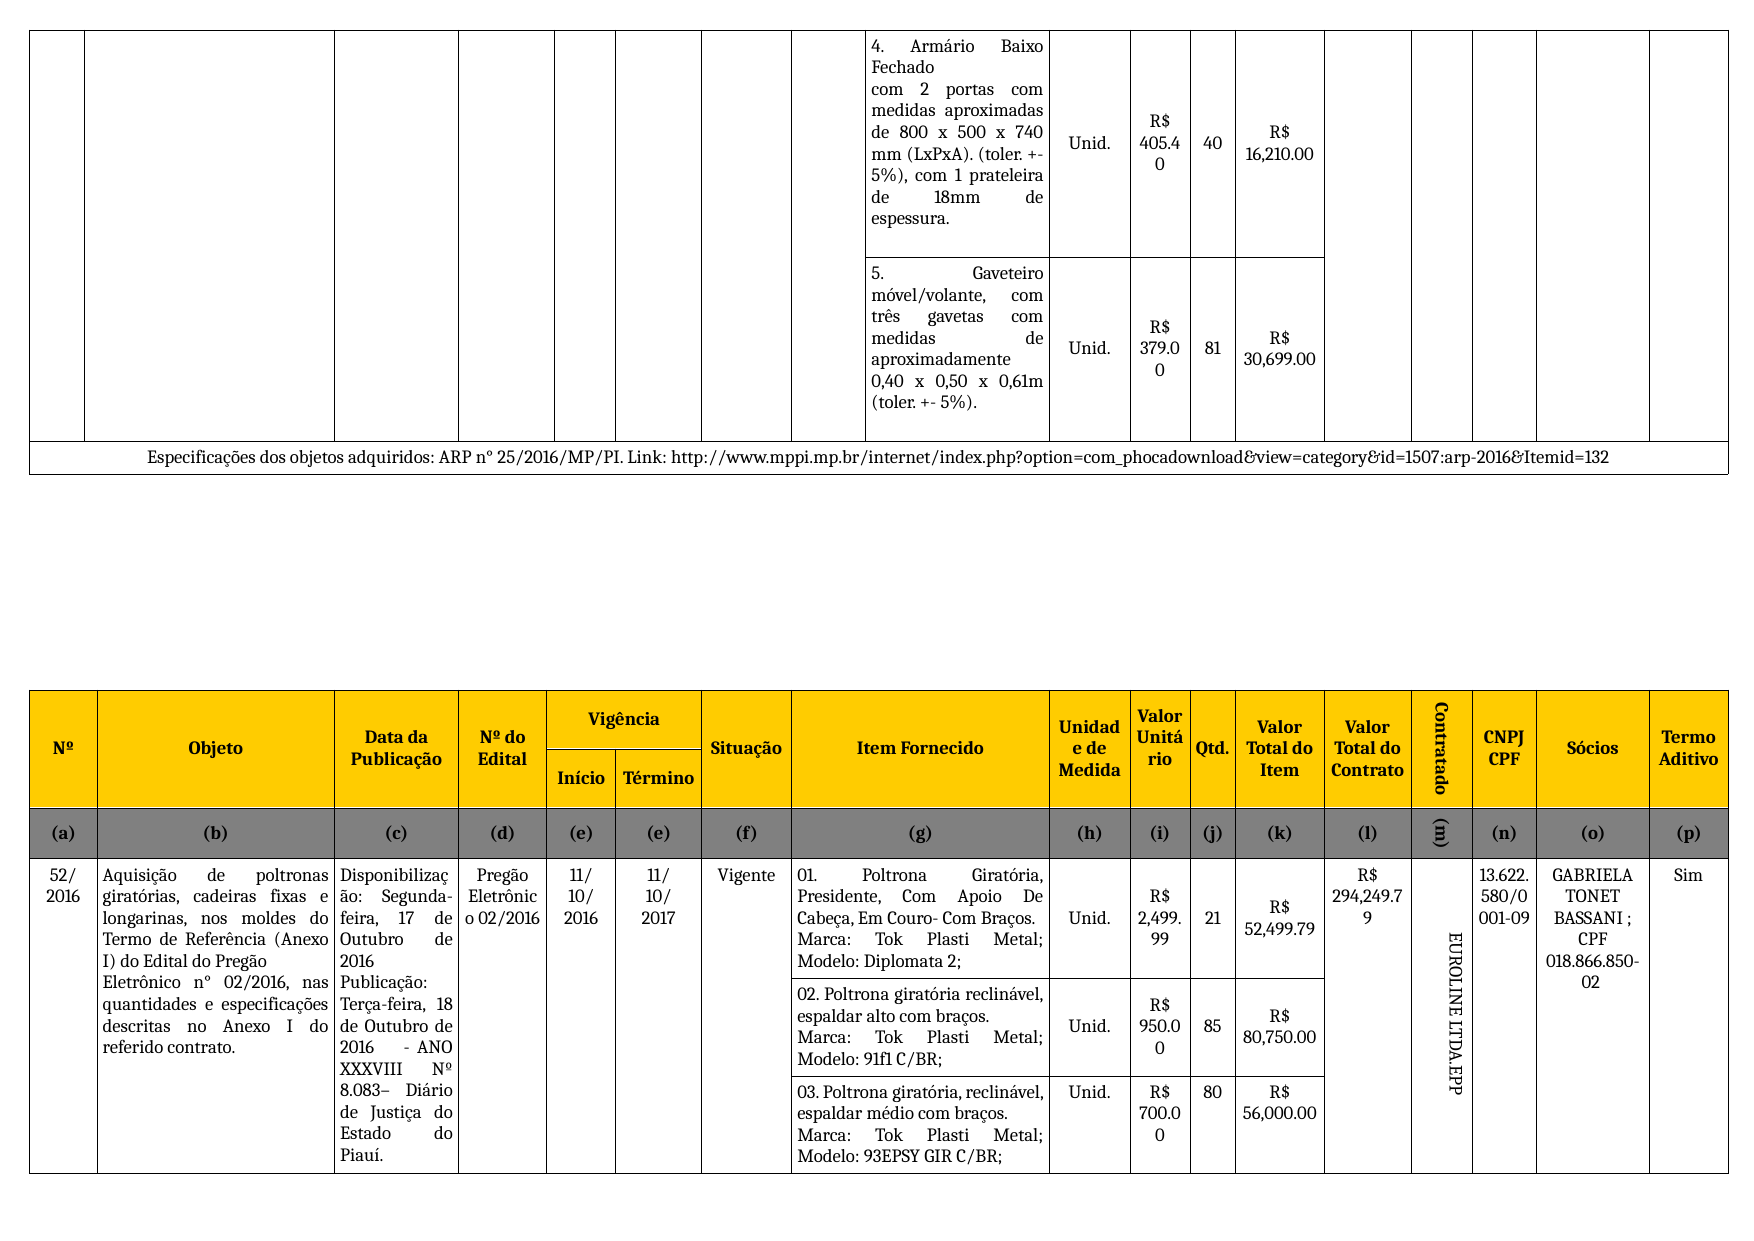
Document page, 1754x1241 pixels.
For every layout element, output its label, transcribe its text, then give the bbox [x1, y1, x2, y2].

table_header Nº [30, 691, 97, 807]
table_cell (e) [547, 809, 615, 858]
table_cell (o) [1537, 809, 1649, 858]
table_header Objeto [98, 691, 334, 807]
table_cell (j) [1191, 809, 1235, 858]
table_cell (d) [459, 809, 546, 858]
table_header Qtd. [1191, 691, 1235, 807]
table_cell 80 [1191, 1077, 1235, 1173]
table_cell R$ 16.210,00 [1236, 31, 1324, 257]
table_cell EUROLINE LTDA.EPP [1412, 859, 1472, 1173]
table_cell R$ 950,00 [1131, 979, 1190, 1076]
table_cell 4. Armário Baixo Fechado com 2 portas com medidas aproximadas de 800 x 500 x 740 mm (LxPxA). (toler. +- 5%), com 1 prateleira de 18mm de espessura. [866, 31, 1049, 257]
table_cell 03. Poltrona giratória, reclinável, espaldar médio com braços. Marca: Tok Plasti Metal; Modelo: 93EPSY GIR C/BR; [792, 1077, 1049, 1173]
table_header Valor Unitário [1131, 691, 1190, 807]
table_header Contratado [1412, 691, 1472, 807]
table_header Valor Total do Item [1236, 691, 1324, 807]
table_cell [1325, 31, 1411, 441]
table_cell Início [547, 750, 615, 807]
table_cell GABRIELA TONET BASSANI ; CPF 018.866.850-02 [1537, 859, 1649, 1173]
table_cell Disponibilização: Segunda-feira, 17 de Outubro de 2016 Publicação: Terça-feira, 18 de Outubro de 2016 - ANO XXXVIII Nº 8.083– Diário de Justiça do Estado do Piauí. [335, 859, 458, 1173]
table_cell R$ 294.249,79 [1325, 859, 1411, 1173]
table_cell [335, 31, 458, 441]
table_cell (p) [1650, 809, 1728, 858]
table_cell Unid. [1050, 979, 1130, 1076]
table_cell R$ 405,40 [1131, 31, 1190, 257]
table_cell [792, 31, 865, 441]
table_cell Unid. [1050, 31, 1130, 257]
table_cell R$ 2.499,99 [1131, 859, 1190, 978]
table_cell Unid. [1050, 1077, 1130, 1173]
table_cell [555, 31, 615, 441]
table_header Valor Total do Contrato [1325, 691, 1411, 807]
table_cell (m) [1412, 809, 1472, 858]
table_cell (n) [1473, 809, 1536, 858]
table_cell (h) [1050, 809, 1130, 858]
table_cell (a) [30, 809, 97, 858]
table_cell (g) [792, 809, 1049, 858]
table_header Termo Aditivo [1650, 691, 1728, 807]
table_cell R$ 52.499,79 [1236, 859, 1324, 978]
table_cell R$ 30.699,00 [1236, 258, 1324, 441]
table_header CNPJ CPF [1473, 691, 1536, 807]
table_cell (l) [1325, 809, 1411, 858]
table_header Situação [702, 691, 791, 807]
table_cell [1412, 31, 1472, 441]
table_cell [702, 31, 791, 441]
table_cell R$ 700,00 [1131, 1077, 1190, 1173]
table_header Nº do Edital [459, 691, 546, 807]
table_cell Unid. [1050, 258, 1130, 441]
table_cell (i) [1131, 809, 1190, 858]
table_cell 52/ 2016 [30, 859, 97, 1173]
table_cell 85 [1191, 979, 1235, 1076]
table_cell 40 [1191, 31, 1235, 257]
table_cell 01. Poltrona Giratória, Presidente, Com Apoio De Cabeça, Em Couro- Com Braços. Marca: Tok Plasti Metal; Modelo: Diplomata 2; [792, 859, 1049, 978]
table_cell Término [616, 750, 701, 807]
table_cell [1650, 31, 1728, 441]
table_cell [1537, 31, 1649, 441]
table_cell Unid. [1050, 859, 1130, 978]
table_cell R$ 80.750,00 [1236, 979, 1324, 1076]
table_cell 11/ 10/ 2017 [616, 859, 701, 1173]
table_header Data da Publicação [335, 691, 458, 807]
table_cell [616, 31, 701, 441]
table_cell (b) [98, 809, 334, 858]
table_cell [1473, 31, 1536, 441]
table_cell Aquisição de poltronas giratórias, cadeiras fixas e longarinas, nos moldes do Termo de Referência (Anexo I) do Edital do Pregão Eletrônico n° 02/2016, nas quantidades e especificações descritas no Anexo I do referido contrato. [98, 859, 334, 1173]
table_cell Pregão Eletrônico 02/2016 [459, 859, 546, 1173]
table_cell 81 [1191, 258, 1235, 441]
table_cell 11/ 10/ 2016 [547, 859, 615, 1173]
table_header Vigência [547, 691, 701, 748]
table_cell (e) [616, 809, 701, 858]
table_cell [85, 31, 334, 441]
table_cell [30, 31, 84, 441]
table_header Sócios [1537, 691, 1649, 807]
table_cell 5. Gaveteiro móvel/volante, com três gavetas com medidas de aproximadamente 0,40 x 0,50 x 0,61m (toler. +- 5%). [866, 258, 1049, 441]
table_cell (k) [1236, 809, 1324, 858]
table_cell R$ 379,00 [1131, 258, 1190, 441]
table_header Unidade de Medida [1050, 691, 1130, 807]
table_cell R$ 56.000,00 [1236, 1077, 1324, 1173]
table_cell 13.622.580/0001-09 [1473, 859, 1536, 1173]
table_cell [459, 31, 554, 441]
table_cell Especificações dos objetos adquiridos: ARP n° 25/2016/MP/PI. Link: http://www.mppi.mp.br/internet/index.php?option=com_phocadownload&view=category&id=1507:arp-2016&Itemid=132 [30, 442, 1728, 474]
table_header Item Fornecido [792, 691, 1049, 807]
table_cell (c) [335, 809, 458, 858]
table_cell 02. Poltrona giratória reclinável, espaldar alto com braços. Marca: Tok Plasti Metal; Modelo: 91f1 C/BR; [792, 979, 1049, 1076]
table_cell Vigente [702, 859, 791, 1173]
table_cell Sim [1650, 859, 1728, 1173]
table_cell 21 [1191, 859, 1235, 978]
table_cell (f) [702, 809, 791, 858]
